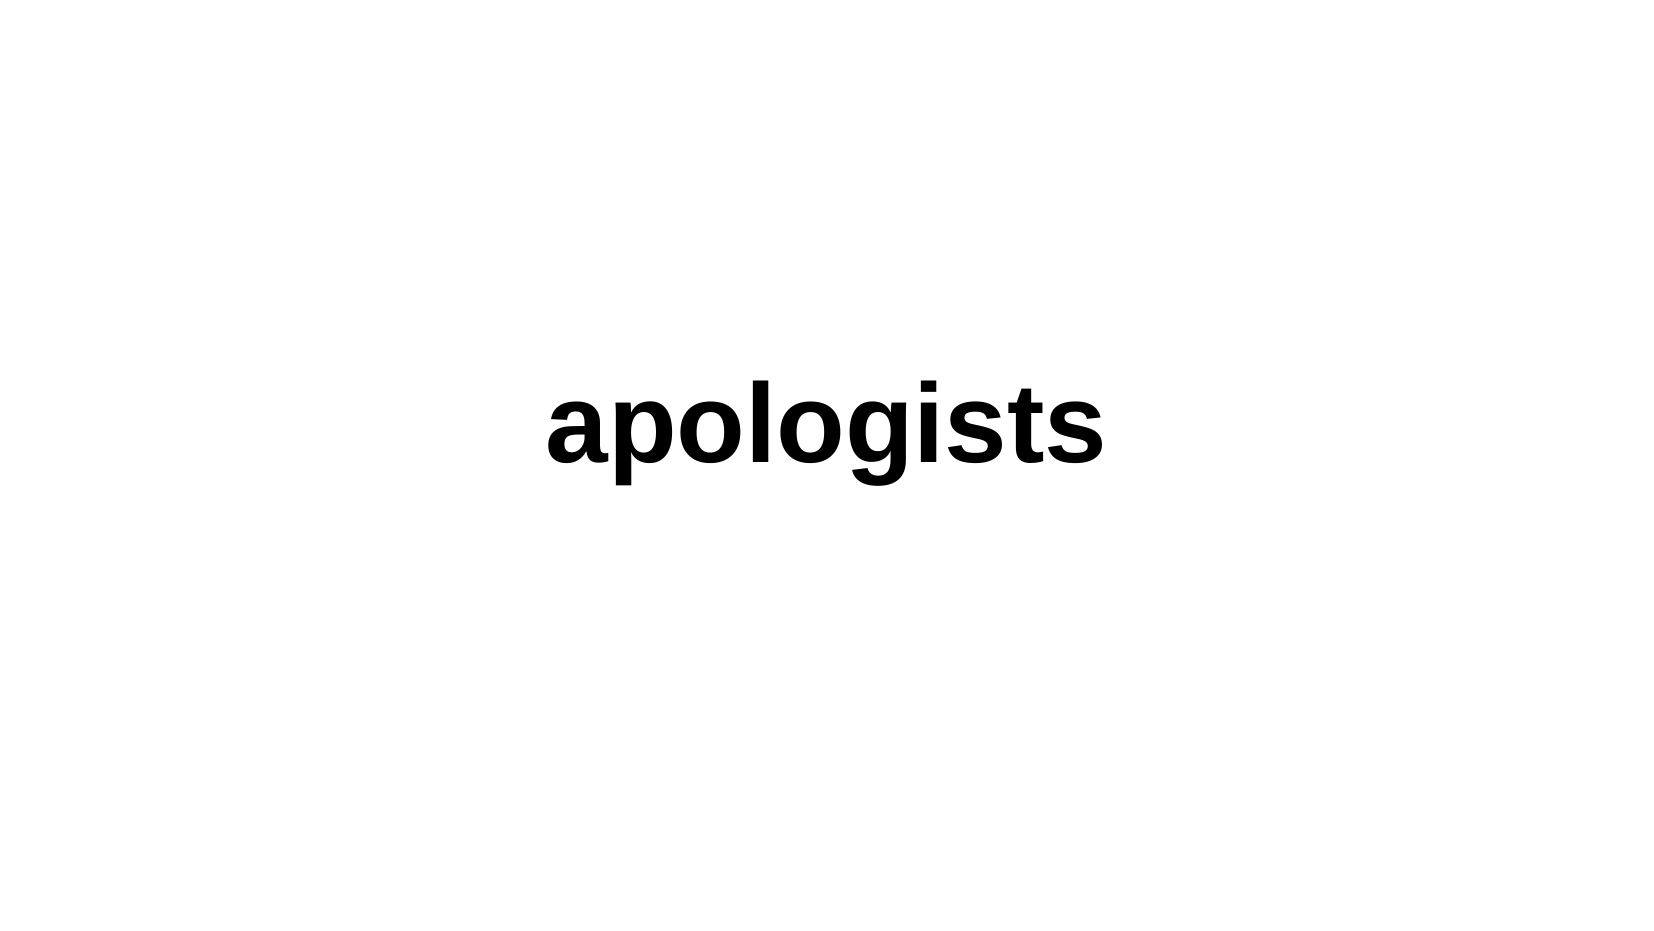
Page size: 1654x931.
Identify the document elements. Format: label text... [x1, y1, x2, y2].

title apologists [82, 345, 1571, 501]
